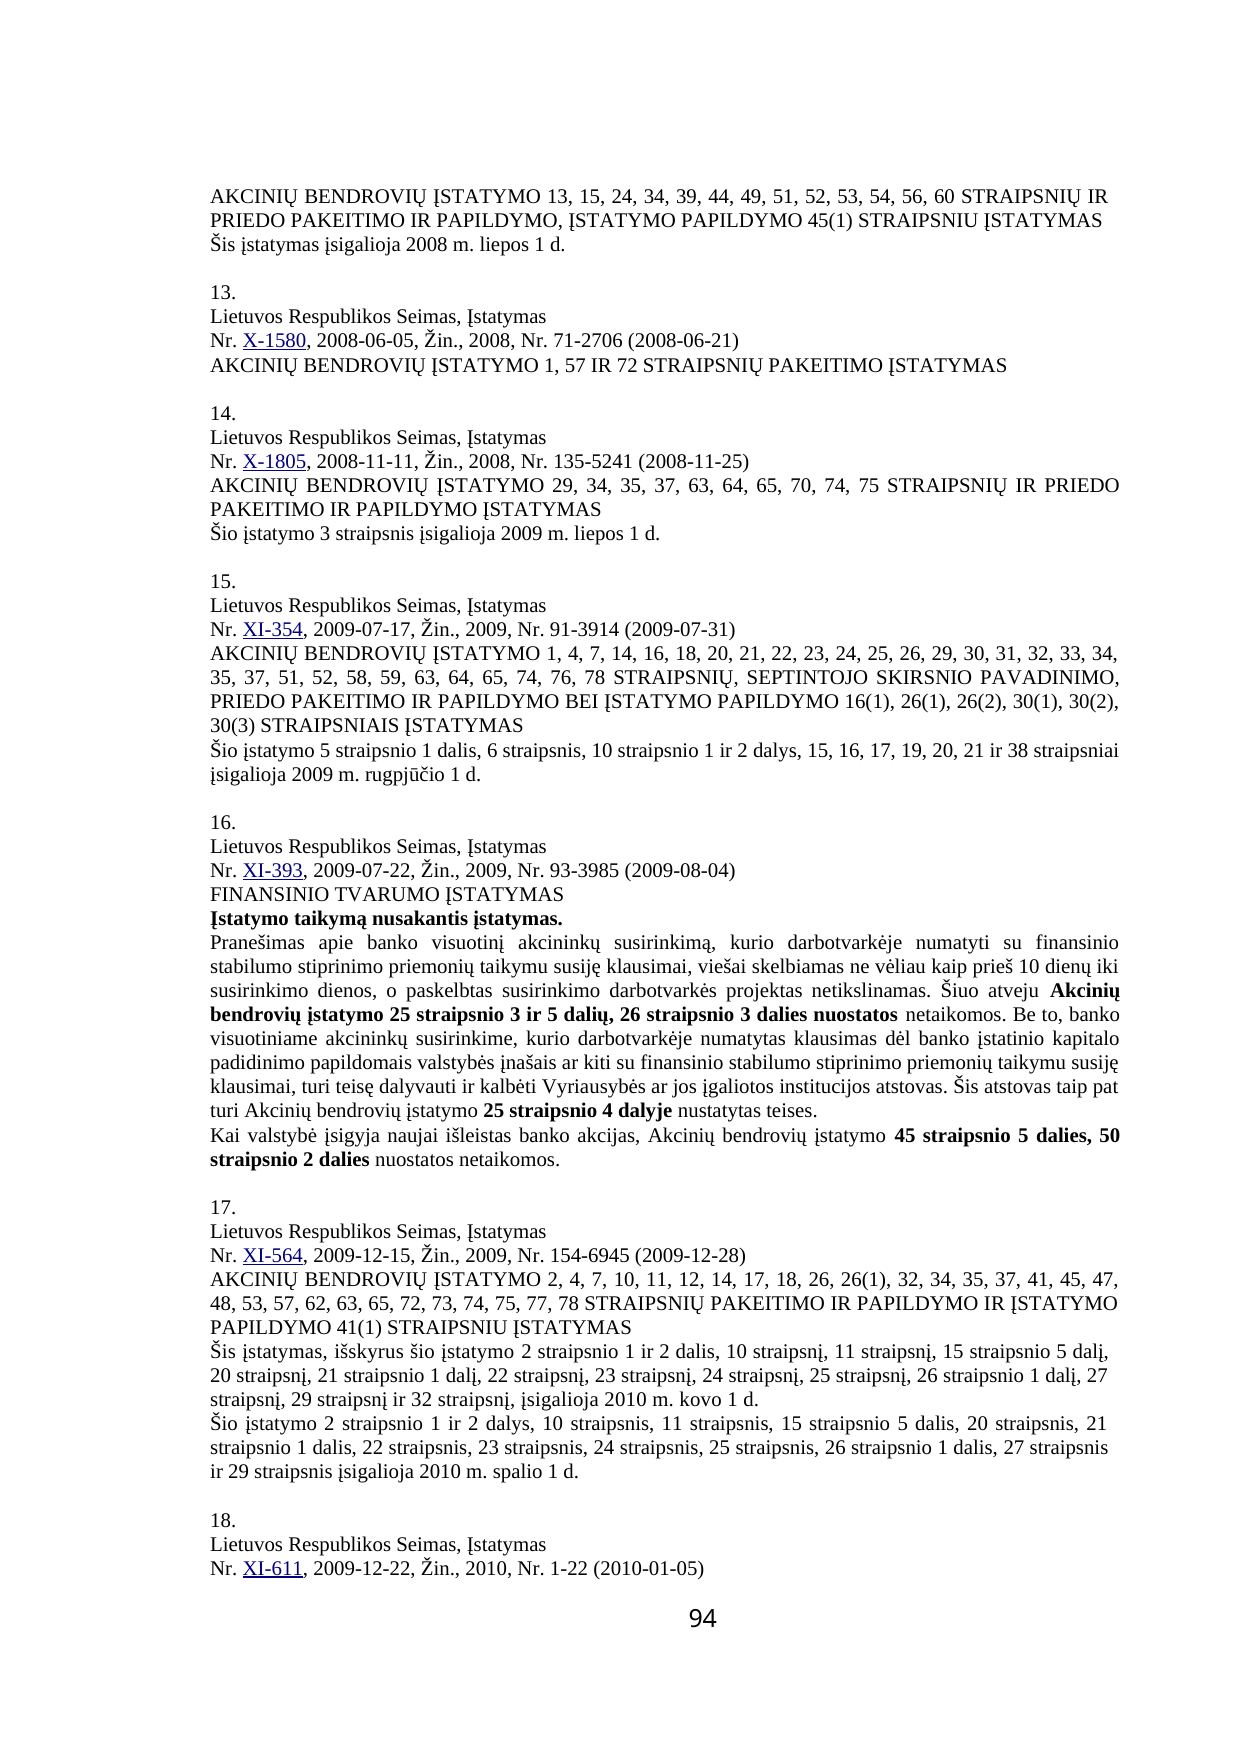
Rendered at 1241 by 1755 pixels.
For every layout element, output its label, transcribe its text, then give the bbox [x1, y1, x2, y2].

text Šio įstatymo 5 straipsnio 1 dalis, 6 straipsnis, 10 straipsnio 1 ir 2 dalys, 15, 16, 17, 19, 20, 21 ir 38 straipsniai įsigalioja 2009 m. rugpjūčio 1 d. [210, 737, 1120, 786]
text Šio įstatymo 2 straipsnio 1 ir 2 dalys, 10 straipsnis, 11 straipsnis, 15 straipsnio 5 dalis, 20 straipsnis, 21 straipsnio 1 dalis, 22 straipsnis, 23 straipsnis, 24 straipsnis, 25 straipsnis, 26 straipsnio 1 dalis, 27 straipsnis ir 29 straipsnis įsigalioja 2010 m. spalio 1 d. [210, 1411, 1110, 1483]
text 15. [210, 569, 1120, 593]
text Lietuvos Respublikos Seimas, Įstatymas [210, 593, 1120, 617]
text Nr. XI-393, 2009-07-22, Žin., 2009, Nr. 93-3985 (2009-08-04) [210, 858, 1120, 882]
text Lietuvos Respublikos Seimas, Įstatymas [210, 425, 1120, 449]
text Įstatymo taikymą nusakantis įstatymas. [210, 906, 1120, 930]
text 18. [210, 1507, 1120, 1532]
text AKCINIŲ BENDROVIŲ ĮSTATYMO 13, 15, 24, 34, 39, 44, 49, 51, 52, 53, 54, 56, 60 STRAIPSNIŲ IR PRIEDO PAKEITIMO IR PAPILDYMO, ĮSTATYMO PAPILDYMO 45(1) STRAIPSNIU ĮSTATYMAS [210, 184, 1111, 232]
text Šis įstatymas, išskyrus šio įstatymo 2 straipsnio 1 ir 2 dalis, 10 straipsnį, 11 straipsnį, 15 straipsnio 5 dalį, 20 straipsnį, 21 straipsnio 1 dalį, 22 straipsnį, 23 straipsnį, 24 straipsnį, 25 straipsnį, 26 straipsnio 1 dalį, 27 straipsnį, 29 straipsnį ir 32 straipsnį, įsigalioja 2010 m. kovo 1 d. [210, 1339, 1110, 1411]
text Šio įstatymo 3 straipsnis įsigalioja 2009 m. liepos 1 d. [210, 521, 1120, 545]
text Pranešimas apie banko visuotinį akcininkų susirinkimą, kurio darbotvarkėje numatyti su finansinio stabilumo stiprinimo priemonių taikymu susiję klausimai, viešai skelbiamas ne vėliau kaip prieš 10 dienų iki susirinkimo dienos, o paskelbtas susirinkimo darbotvarkės projektas netikslinamas. Šiuo atveju Akcinių bendrovių įstatymo 25 straipsnio 3 ir 5 dalių, 26 straipsnio 3 dalies nuostatos netaikomos. Be to, banko visuotiniame akcininkų susirinkime, kurio darbotvarkėje numatytas klausimas dėl banko įstatinio kapitalo padidinimo papildomais valstybės įnašais ar kiti su finansinio stabilumo stiprinimo priemonių taikymu susiję klausimai, turi teisę dalyvauti ir kalbėti Vyriausybės ar jos įgaliotos institucijos atstovas. Šis atstovas taip pat turi Akcinių bendrovių įstatymo 25 straipsnio 4 dalyje nustatytas teises. [210, 930, 1120, 1122]
text Nr. X-1580, 2008-06-05, Žin., 2008, Nr. 71-2706 (2008-06-21) [210, 328, 1111, 352]
text Nr. XI-354, 2009-07-17, Žin., 2009, Nr. 91-3914 (2009-07-31) [210, 617, 1120, 641]
text AKCINIŲ BENDROVIŲ ĮSTATYMO 29, 34, 35, 37, 63, 64, 65, 70, 74, 75 STRAIPSNIŲ IR PRIEDO PAKEITIMO IR PAPILDYMO ĮSTATYMAS [210, 473, 1120, 521]
text Lietuvos Respublikos Seimas, Įstatymas [210, 304, 1111, 328]
text 14. [210, 401, 1120, 425]
text Nr. XI-611, 2009-12-22, Žin., 2010, Nr. 1-22 (2010-01-05) [210, 1556, 1120, 1580]
text FINANSINIO TVARUMO ĮSTATYMAS [210, 882, 1120, 906]
text 17. [210, 1195, 1120, 1219]
text Lietuvos Respublikos Seimas, Įstatymas [210, 834, 1120, 858]
text AKCINIŲ BENDROVIŲ ĮSTATYMO 1, 57 IR 72 STRAIPSNIŲ PAKEITIMO ĮSTATYMAS [210, 352, 1111, 377]
text AKCINIŲ BENDROVIŲ ĮSTATYMO 2, 4, 7, 10, 11, 12, 14, 17, 18, 26, 26(1), 32, 34, 35, 37, 41, 45, 47, 48, 53, 57, 62, 63, 65, 72, 73, 74, 75, 77, 78 STRAIPSNIŲ PAKEITIMO IR PAPILDYMO IR ĮSTATYMO PAPILDYMO 41(1) STRAIPSNIU ĮSTATYMAS [210, 1267, 1120, 1339]
text Kai valstybė įsigyja naujai išleistas banko akcijas, Akcinių bendrovių įstatymo 45 straipsnio 5 dalies, 50 straipsnio 2 dalies nuostatos netaikomos. [210, 1122, 1120, 1171]
text Nr. X-1805, 2008-11-11, Žin., 2008, Nr. 135-5241 (2008-11-25) [210, 449, 1120, 473]
text Nr. XI-564, 2009-12-15, Žin., 2009, Nr. 154-6945 (2009-12-28) [210, 1243, 1120, 1267]
text Lietuvos Respublikos Seimas, Įstatymas [210, 1532, 1120, 1556]
text Lietuvos Respublikos Seimas, Įstatymas [210, 1219, 1120, 1243]
text 16. [210, 810, 1120, 834]
text Šis įstatymas įsigalioja 2008 m. liepos 1 d. [210, 232, 1111, 256]
text AKCINIŲ BENDROVIŲ ĮSTATYMO 1, 4, 7, 14, 16, 18, 20, 21, 22, 23, 24, 25, 26, 29, 30, 31, 32, 33, 34, 35, 37, 51, 52, 58, 59, 63, 64, 65, 74, 76, 78 STRAIPSNIŲ, SEPTINTOJO SKIRSNIO PAVADINIMO, PRIEDO PAKEITIMO IR PAPILDYMO BEI ĮSTATYMO PAPILDYMO 16(1), 26(1), 26(2), 30(1), 30(2), 30(3) STRAIPSNIAIS ĮSTATYMAS [210, 641, 1120, 737]
text 13. [210, 280, 1111, 304]
